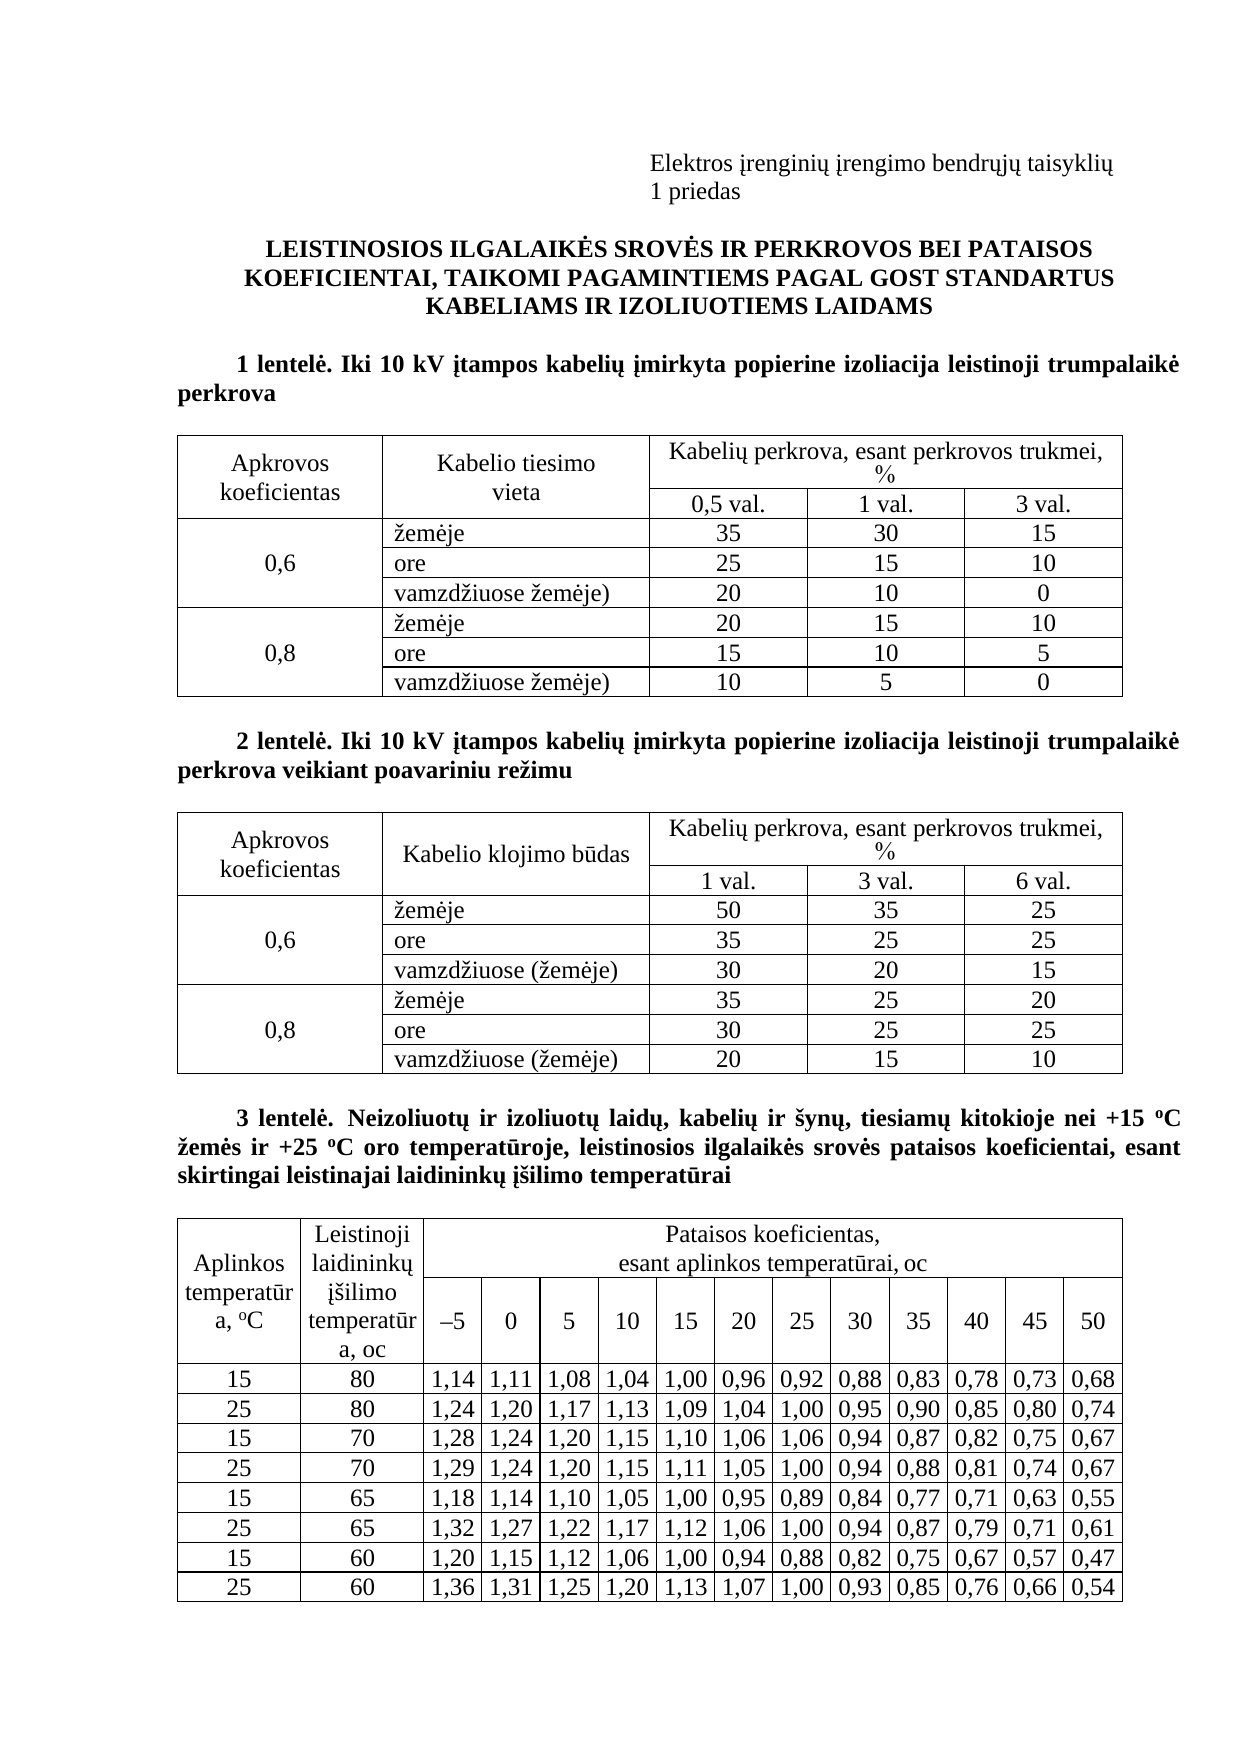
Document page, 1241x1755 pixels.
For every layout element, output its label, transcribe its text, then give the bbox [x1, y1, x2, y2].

table_cell 25 [178, 1453, 300, 1482]
table_cell 1,06 [773, 1424, 830, 1452]
table_cell žemėje [383, 608, 649, 637]
table_cell 20 [715, 1278, 772, 1363]
table_cell 5 [541, 1278, 598, 1363]
table_cell 0,5 val. [650, 489, 807, 517]
table_cell 0,57 [1006, 1543, 1063, 1571]
table_cell 20 [650, 1045, 807, 1073]
table_cell 1,25 [541, 1573, 598, 1601]
table_cell 1,05 [715, 1453, 772, 1482]
table_header Kabelių perkrova, esant perkrovos trukmei,  [650, 436, 1122, 488]
table_cell 15 [808, 1045, 964, 1073]
table_header Leistinoji laidininkų įšilimo temperatūra, oc [301, 1219, 423, 1363]
table_cell 1,20 [541, 1424, 598, 1452]
table_cell 50 [650, 896, 807, 924]
table_cell 1 val. [808, 489, 964, 517]
table_cell 35 [650, 519, 807, 547]
table_cell 1,00 [773, 1513, 830, 1542]
table_cell 0,90 [890, 1394, 947, 1422]
table_cell 1,18 [424, 1483, 481, 1512]
table_cell 0,82 [948, 1424, 1005, 1452]
table_cell 25 [808, 925, 964, 954]
table_header Apkrovos koeficientas [178, 436, 382, 517]
table_cell ore [383, 638, 649, 666]
table_cell 0 [965, 668, 1122, 696]
table_cell 0,6 [178, 519, 382, 607]
text 1 lentelė. Iki 10 kV įtampos kabelių įmirkyta popierine izoliacija leistinoji trumpalaikė perkrova [177, 349, 1181, 406]
table_cell 35 [890, 1278, 947, 1363]
table_cell ore [383, 548, 649, 577]
table_cell 0,88 [890, 1453, 947, 1482]
table_cell 5 [965, 638, 1122, 666]
table_cell 20 [650, 578, 807, 607]
table_cell 1,04 [599, 1364, 656, 1393]
table_cell 1,10 [657, 1424, 714, 1452]
table_cell 1,10 [541, 1483, 598, 1512]
table_cell 1,13 [599, 1394, 656, 1422]
table_cell 0 [482, 1278, 539, 1363]
table_cell 1,06 [715, 1424, 772, 1452]
table_cell 0,89 [773, 1483, 830, 1512]
table_cell 0,6 [178, 896, 382, 984]
table_cell 1,28 [424, 1424, 481, 1452]
table_cell ore [383, 1015, 649, 1043]
table_cell 0,74 [1064, 1394, 1122, 1422]
table_cell 70 [301, 1424, 423, 1452]
table_cell vamzdžiuose žemėje) [383, 578, 649, 607]
table_cell 0,93 [831, 1573, 889, 1601]
table_cell 25 [965, 1015, 1122, 1043]
table_cell 15 [965, 519, 1122, 547]
table_cell 10 [599, 1278, 656, 1363]
table_header Apkrovos koeficientas [178, 813, 382, 894]
table_cell ore [383, 925, 649, 954]
table_cell 1,00 [657, 1364, 714, 1393]
table_cell 0,80 [1006, 1394, 1063, 1422]
table_cell 0,94 [715, 1543, 772, 1571]
table_cell 0,95 [715, 1483, 772, 1512]
table_cell 15 [808, 608, 964, 637]
table_cell 1,24 [482, 1424, 539, 1452]
table_cell 45 [1006, 1278, 1063, 1363]
table_cell 0,78 [948, 1364, 1005, 1393]
table_cell 0,95 [831, 1394, 889, 1422]
table_cell 25 [965, 925, 1122, 954]
table_cell 30 [808, 519, 964, 547]
table_cell 0,82 [831, 1543, 889, 1571]
table_header Kabelio tiesimo vieta [383, 436, 649, 517]
table_cell 1,14 [424, 1364, 481, 1393]
table_header Aplinkos temperatūra, oC [178, 1219, 300, 1363]
table_cell 0,79 [948, 1513, 1005, 1542]
table_cell 25 [773, 1278, 830, 1363]
table_cell 25 [178, 1573, 300, 1601]
table_cell 35 [808, 896, 964, 924]
table_cell 0,96 [715, 1364, 772, 1393]
table_cell 3 val. [965, 489, 1122, 517]
table_header Pataisos koeficientas, esant aplinkos temperatūrai, oc [424, 1219, 1122, 1277]
table_cell 65 [301, 1483, 423, 1512]
table_cell 0,63 [1006, 1483, 1063, 1512]
table_cell 15 [178, 1364, 300, 1393]
table_cell 1,32 [424, 1513, 481, 1542]
table_cell 30 [650, 955, 807, 984]
table_cell 1,06 [599, 1543, 656, 1571]
table_cell 1,15 [599, 1453, 656, 1482]
table_cell 1,20 [541, 1453, 598, 1482]
table_cell –5 [424, 1278, 481, 1363]
table_cell 0,67 [1064, 1453, 1122, 1482]
table_cell 1,17 [541, 1394, 598, 1422]
table_cell 25 [965, 896, 1122, 924]
table_cell 10 [965, 1045, 1122, 1073]
text LEISTINOSIOS ILGALAIKĖS SROVĖS IR PERKROVOS BEI PATAISOS KOEFICIENTAI, TAIKOMI PAGAMINTIEMS PAGAL GOST STANDARTUS KABELIAMS IR IZOLIUOTIEMS LAIDAMS [177, 234, 1181, 320]
table_cell 80 [301, 1394, 423, 1422]
table_cell 0 [965, 578, 1122, 607]
table_cell 0,87 [890, 1513, 947, 1542]
table_cell 80 [301, 1364, 423, 1393]
table_cell 20 [650, 608, 807, 637]
table_cell 0,87 [890, 1424, 947, 1452]
text 3 lentelė. Neizoliuotų ir izoliuotų laidų, kabelių ir šynų, tiesiamų kitokioje nei +15 oC žemės ir +25 oC oro temperatūroje, leistinosios ilgalaikės srovės pataisos koeficientai, esant skirtingai leistinajai laidininkų įšilimo temperatūrai [177, 1103, 1181, 1189]
table_cell 1,20 [424, 1543, 481, 1571]
table_cell 0,88 [773, 1543, 830, 1571]
table_cell žemėje [383, 985, 649, 1014]
table_cell 0,61 [1064, 1513, 1122, 1542]
table_cell 60 [301, 1573, 423, 1601]
table_cell 1,09 [657, 1394, 714, 1422]
table_cell 25 [178, 1394, 300, 1422]
table_cell 35 [650, 925, 807, 954]
table_cell 1,08 [541, 1364, 598, 1393]
table_cell 0,66 [1006, 1573, 1063, 1601]
table_cell 65 [301, 1513, 423, 1542]
table_cell 1,07 [715, 1573, 772, 1601]
table_cell 15 [178, 1543, 300, 1571]
table_cell 0,94 [831, 1424, 889, 1452]
table_cell 15 [657, 1278, 714, 1363]
table_cell 0,88 [831, 1364, 889, 1393]
table_cell žemėje [383, 519, 649, 547]
table_cell 1,15 [599, 1424, 656, 1452]
table_cell žemėje [383, 896, 649, 924]
table_cell 15 [178, 1483, 300, 1512]
table_cell 25 [178, 1513, 300, 1542]
text 1 priedas [649, 176, 1181, 205]
table_cell 0,92 [773, 1364, 830, 1393]
table_cell vamzdžiuose (žemėje) [383, 955, 649, 984]
table_header Kabelio klojimo būdas [383, 813, 649, 894]
table_cell 1,12 [657, 1513, 714, 1542]
table_cell 0,67 [1064, 1424, 1122, 1452]
table_cell 1,22 [541, 1513, 598, 1542]
table_cell 25 [650, 548, 807, 577]
table_cell 10 [808, 638, 964, 666]
table_cell 1,00 [657, 1483, 714, 1512]
table_cell 0,71 [1006, 1513, 1063, 1542]
table_cell 0,74 [1006, 1453, 1063, 1482]
table_cell 10 [965, 608, 1122, 637]
table_cell 5 [808, 668, 964, 696]
table_cell 70 [301, 1453, 423, 1482]
table_cell 6 val. [965, 866, 1122, 894]
table_cell 1,04 [715, 1394, 772, 1422]
table_cell 35 [650, 985, 807, 1014]
table_cell 0,55 [1064, 1483, 1122, 1512]
table_cell 0,84 [831, 1483, 889, 1512]
table_cell 1 val. [650, 866, 807, 894]
table_cell 1,14 [482, 1483, 539, 1512]
table_cell 1,13 [657, 1573, 714, 1601]
table_cell 15 [178, 1424, 300, 1452]
table_cell 1,17 [599, 1513, 656, 1542]
table_cell 1,05 [599, 1483, 656, 1512]
table_cell 50 [1064, 1278, 1122, 1363]
table_cell 0,85 [948, 1394, 1005, 1422]
table_cell 40 [948, 1278, 1005, 1363]
table_cell 1,12 [541, 1543, 598, 1571]
table_cell 1,11 [657, 1453, 714, 1482]
table_cell 1,00 [773, 1573, 830, 1601]
table_cell 0,71 [948, 1483, 1005, 1512]
table_cell 0,85 [890, 1573, 947, 1601]
table_cell 0,81 [948, 1453, 1005, 1482]
table_cell 0,94 [831, 1513, 889, 1542]
table_cell 1,00 [773, 1453, 830, 1482]
table_cell vamzdžiuose žemėje) [383, 668, 649, 696]
table_cell 0,76 [948, 1573, 1005, 1601]
table_cell 60 [301, 1543, 423, 1571]
table_cell 0,68 [1064, 1364, 1122, 1393]
table_cell 0,94 [831, 1453, 889, 1482]
table_cell 15 [808, 548, 964, 577]
table_cell 10 [965, 548, 1122, 577]
table_cell 0,8 [178, 985, 382, 1073]
table_header Kabelių perkrova, esant perkrovos trukmei,  [650, 813, 1122, 865]
table_cell 0,75 [890, 1543, 947, 1571]
table_cell 30 [831, 1278, 889, 1363]
table_cell 1,20 [482, 1394, 539, 1422]
table_cell 0,47 [1064, 1543, 1122, 1571]
table_cell 15 [965, 955, 1122, 984]
table_cell 0,67 [948, 1543, 1005, 1571]
table_cell 10 [808, 578, 964, 607]
table_cell 1,27 [482, 1513, 539, 1542]
table_cell 1,24 [482, 1453, 539, 1482]
table_cell 25 [808, 1015, 964, 1043]
table_cell 0,54 [1064, 1573, 1122, 1601]
table_cell 1,29 [424, 1453, 481, 1482]
table_cell 0,73 [1006, 1364, 1063, 1393]
table_cell 20 [965, 985, 1122, 1014]
table_cell 25 [808, 985, 964, 1014]
table_cell 1,24 [424, 1394, 481, 1422]
table_cell 0,77 [890, 1483, 947, 1512]
table_cell 3 val. [808, 866, 964, 894]
table_cell 15 [650, 638, 807, 666]
table_cell 0,75 [1006, 1424, 1063, 1452]
table_cell 20 [808, 955, 964, 984]
table_cell 1,06 [715, 1513, 772, 1542]
table_cell 1,00 [657, 1543, 714, 1571]
table_cell 0,83 [890, 1364, 947, 1393]
table_cell 1,31 [482, 1573, 539, 1601]
table_cell 1,11 [482, 1364, 539, 1393]
table_cell 1,00 [773, 1394, 830, 1422]
table_cell 1,20 [599, 1573, 656, 1601]
table_cell vamzdžiuose (žemėje) [383, 1045, 649, 1073]
table_cell 1,36 [424, 1573, 481, 1601]
text Elektros įrenginių įrengimo bendrųjų taisyklių [649, 148, 1181, 176]
table_cell 1,15 [482, 1543, 539, 1571]
table_cell 10 [650, 668, 807, 696]
table_cell 30 [650, 1015, 807, 1043]
table_cell 0,8 [178, 608, 382, 696]
text 2 lentelė. Iki 10 kV įtampos kabelių įmirkyta popierine izoliacija leistinoji trumpalaikė perkrova veikiant poavariniu režimu [177, 726, 1181, 783]
